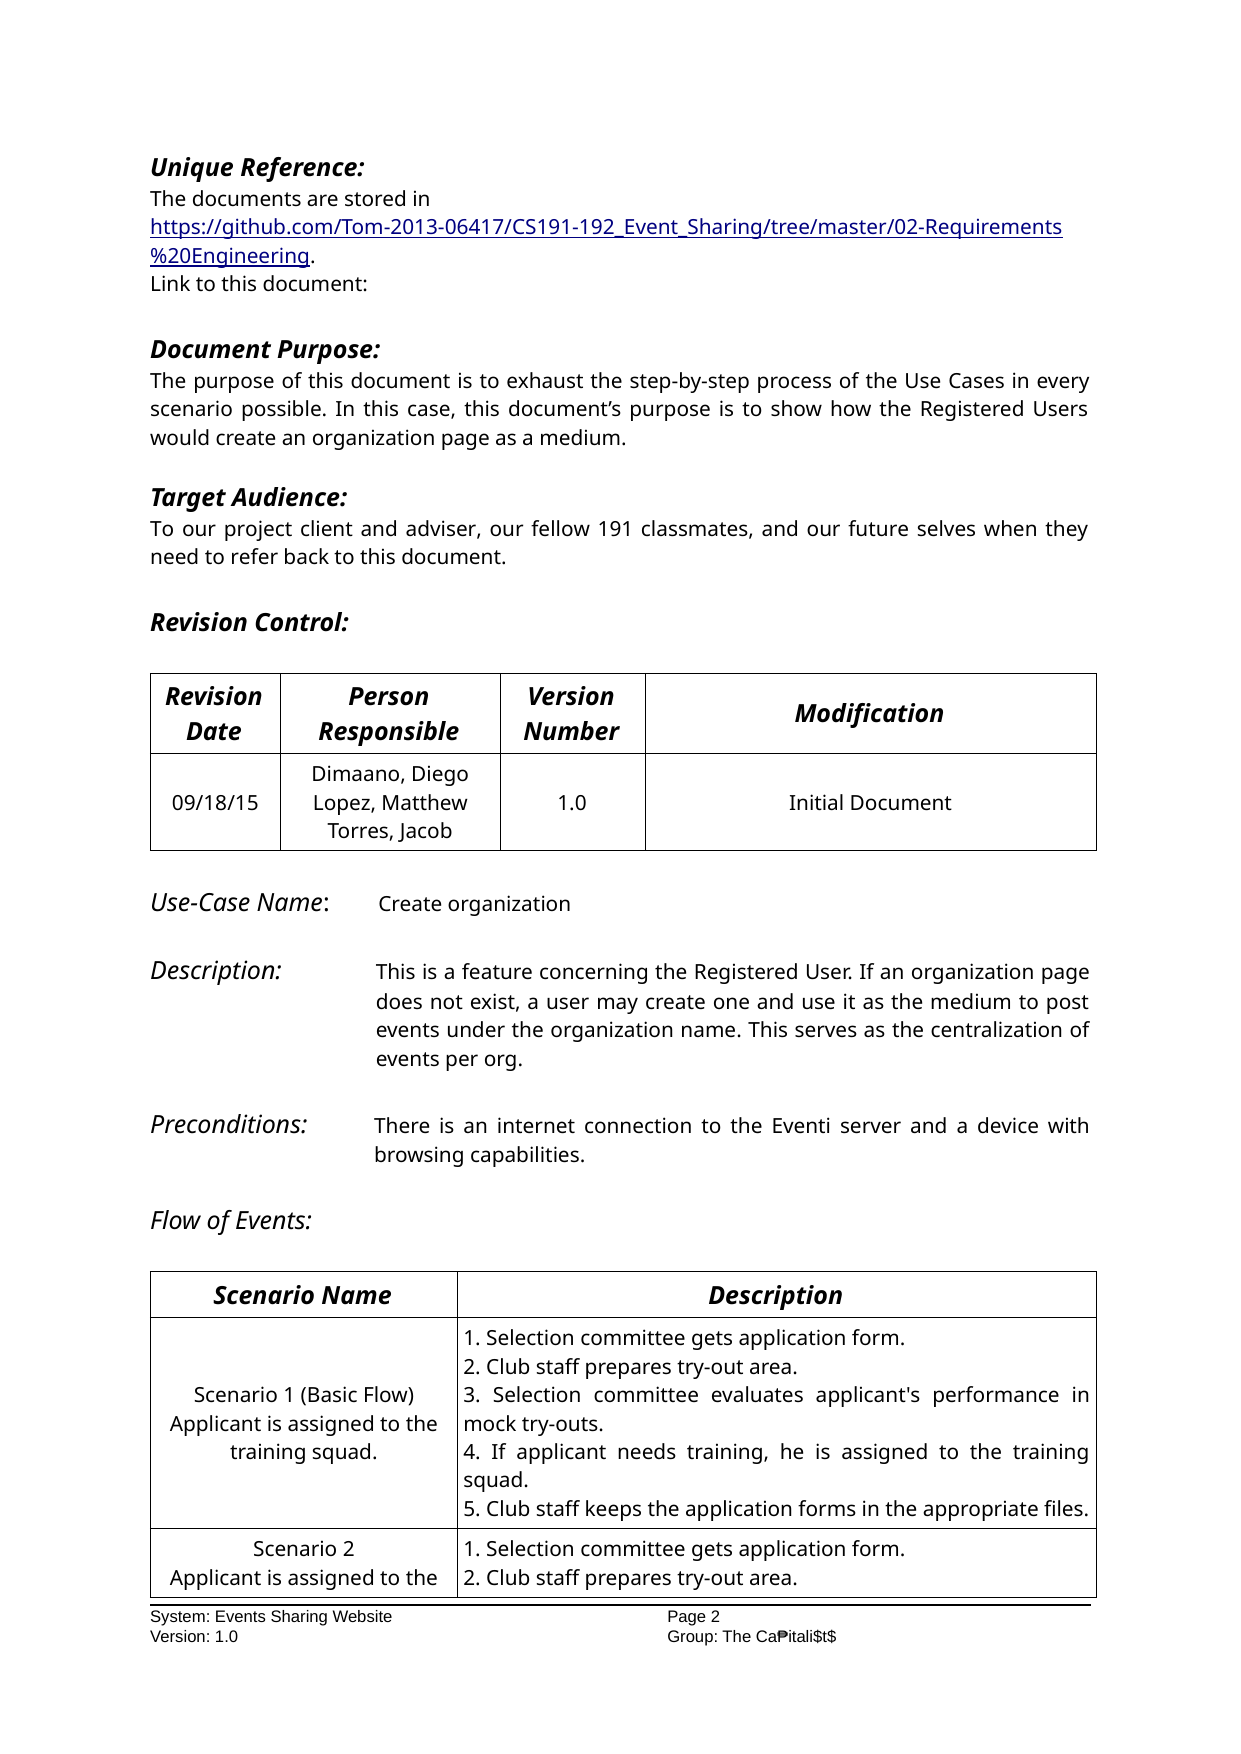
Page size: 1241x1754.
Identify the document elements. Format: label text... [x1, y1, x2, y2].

subtitle Document Purpose: [150, 332, 1091, 366]
text Flow of Events: [150, 1203, 1091, 1237]
table_cell 1. Selection committee gets application form. 2. Club staff prepares try-out area. 3. Selection committee evaluates applicant's performance in mock try-outs. 4. If applicant needs training, he is assigned to the training squad. 5. Club staff keeps the application forms in the appropriate files. [458, 1318, 1096, 1528]
table_cell Scenario 2 Applicant is assigned to the [151, 1529, 457, 1597]
text To our project client and adviser, our fellow 191 classmates, and our future selves when they need to refer back to this document. [150, 514, 1091, 571]
table_header Scenario Name [151, 1272, 457, 1317]
subtitle Link to this document: [150, 269, 1091, 298]
table_header Revision Date [151, 674, 280, 753]
subtitle Revision Control: [150, 605, 1091, 639]
table_header Version Number [501, 674, 645, 753]
text Description: This is a feature concerning the Registered User. If an organization page does not exist, a user may create one and use it as the medium to post events under the organization name. This serves as the centralization of events per org. [150, 953, 1091, 1072]
table_header Modification [646, 674, 1096, 753]
subtitle The documents are stored in https://github.com/Tom-2013-06417/CS191-192_Event_Sharing/tree/master/02-Requirements%20Engineering. [150, 184, 1091, 269]
table_cell 1.0 [501, 754, 645, 850]
table_cell 09/18/15 [151, 754, 280, 850]
table_cell Scenario 1 (Basic Flow) Applicant is assigned to the training squad. [151, 1318, 457, 1528]
subtitle Target Audience: [150, 480, 1091, 514]
table_cell Initial Document [646, 754, 1096, 850]
text Preconditions: There is an internet connection to the Eventi server and a device with browsing capabilities. [150, 1106, 1091, 1169]
subtitle The purpose of this document is to exhaust the step-by-step process of the Use Cases in every scenario possible. In this case, this document’s purpose is to show how the Registered Users would create an organization page as a medium. [150, 366, 1091, 451]
subtitle Unique Reference: [150, 150, 1091, 184]
text Use-Case Name: Create organization [150, 885, 1091, 919]
table_cell Dimaano, Diego Lopez, Matthew Torres, Jacob [281, 754, 500, 850]
table_cell 1. Selection committee gets application form. 2. Club staff prepares try-out area. [458, 1529, 1096, 1597]
table_header Person Responsible [281, 674, 500, 753]
table_header Description [458, 1272, 1096, 1317]
